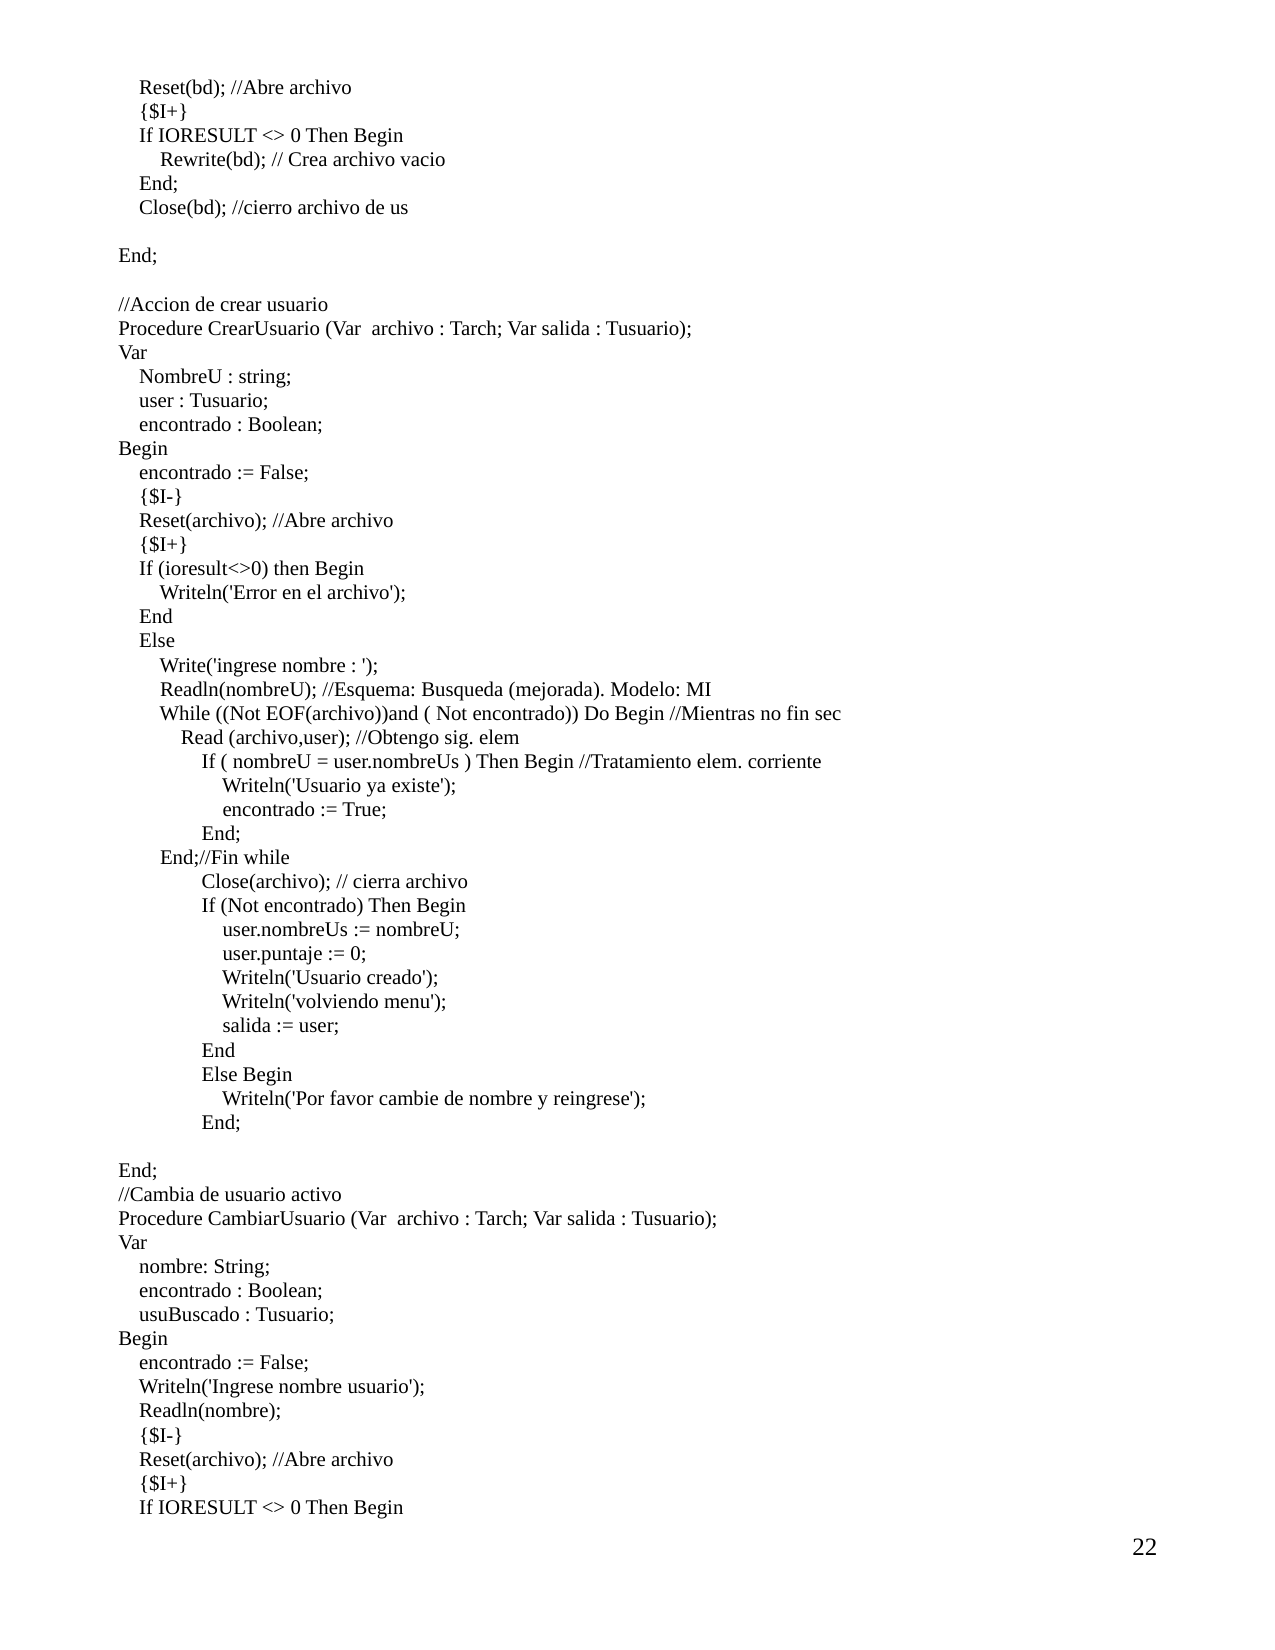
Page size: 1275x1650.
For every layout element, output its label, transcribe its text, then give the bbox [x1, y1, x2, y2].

text Readln(nombreU); //Esquema: Busqueda (mejorada). Modelo: MI [118, 677, 1157, 701]
text Reset(bd); //Abre archivo [118, 75, 1157, 99]
text user : Tusuario; [118, 388, 1157, 412]
text Writeln('Error en el archivo'); [118, 580, 1157, 604]
text End; [118, 171, 1157, 195]
text Begin [118, 1326, 1157, 1350]
text Readln(nombre); [118, 1398, 1157, 1422]
text Close(bd); //cierro archivo de us [118, 195, 1157, 219]
text {$I-} [118, 1422, 1157, 1447]
text While ((Not EOF(archivo))and ( Not encontrado)) Do Begin //Mientras no fin sec [118, 701, 1157, 725]
text Else [118, 628, 1157, 652]
text Var [118, 1230, 1157, 1254]
text Writeln('Por favor cambie de nombre y reingrese'); [118, 1086, 1157, 1110]
text {$I+} [118, 1471, 1157, 1495]
text End; [118, 821, 1157, 845]
text encontrado : Boolean; [118, 412, 1157, 436]
text End; [118, 1158, 1157, 1182]
text Begin [118, 436, 1157, 460]
text Reset(archivo); //Abre archivo [118, 508, 1157, 532]
text encontrado := True; [118, 797, 1157, 821]
text //Accion de crear usuario [118, 292, 1157, 316]
text If IORESULT <> 0 Then Begin [118, 123, 1157, 147]
text encontrado : Boolean; [118, 1278, 1157, 1302]
text Procedure CambiarUsuario (Var archivo : Tarch; Var salida : Tusuario); [118, 1206, 1157, 1230]
text Read (archivo,user); //Obtengo sig. elem [118, 725, 1157, 749]
text If (Not encontrado) Then Begin [118, 893, 1157, 917]
text End; [118, 243, 1157, 267]
text NombreU : string; [118, 364, 1157, 388]
text user.puntaje := 0; [118, 941, 1157, 965]
text Var [118, 340, 1157, 364]
text usuBuscado : Tusuario; [118, 1302, 1157, 1326]
text Writeln('Ingrese nombre usuario'); [118, 1374, 1157, 1398]
text Writeln('Usuario ya existe'); [118, 773, 1157, 797]
text Writeln('Usuario creado'); [118, 965, 1157, 989]
text End; [118, 1110, 1157, 1134]
text encontrado := False; [118, 1350, 1157, 1374]
text If (ioresult<>0) then Begin [118, 556, 1157, 580]
text Close(archivo); // cierra archivo [118, 869, 1157, 893]
text Reset(archivo); //Abre archivo [118, 1447, 1157, 1471]
text Procedure CrearUsuario (Var archivo : Tarch; Var salida : Tusuario); [118, 316, 1157, 340]
text {$I-} [118, 484, 1157, 508]
text Writeln('volviendo menu'); [118, 989, 1157, 1013]
text nombre: String; [118, 1254, 1157, 1278]
text Rewrite(bd); // Crea archivo vacio [118, 147, 1157, 171]
text Else Begin [118, 1062, 1157, 1086]
text If ( nombreU = user.nombreUs ) Then Begin //Tratamiento elem. corriente [118, 749, 1157, 773]
text End;//Fin while [118, 845, 1157, 869]
text {$I+} [118, 532, 1157, 556]
text If IORESULT <> 0 Then Begin [118, 1495, 1157, 1519]
text encontrado := False; [118, 460, 1157, 484]
text user.nombreUs := nombreU; [118, 917, 1157, 941]
text End [118, 1037, 1157, 1062]
text salida := user; [118, 1013, 1157, 1037]
text Write('ingrese nombre : '); [118, 652, 1157, 677]
text {$I+} [118, 99, 1157, 123]
text End [118, 604, 1157, 628]
text //Cambia de usuario activo [118, 1182, 1157, 1206]
